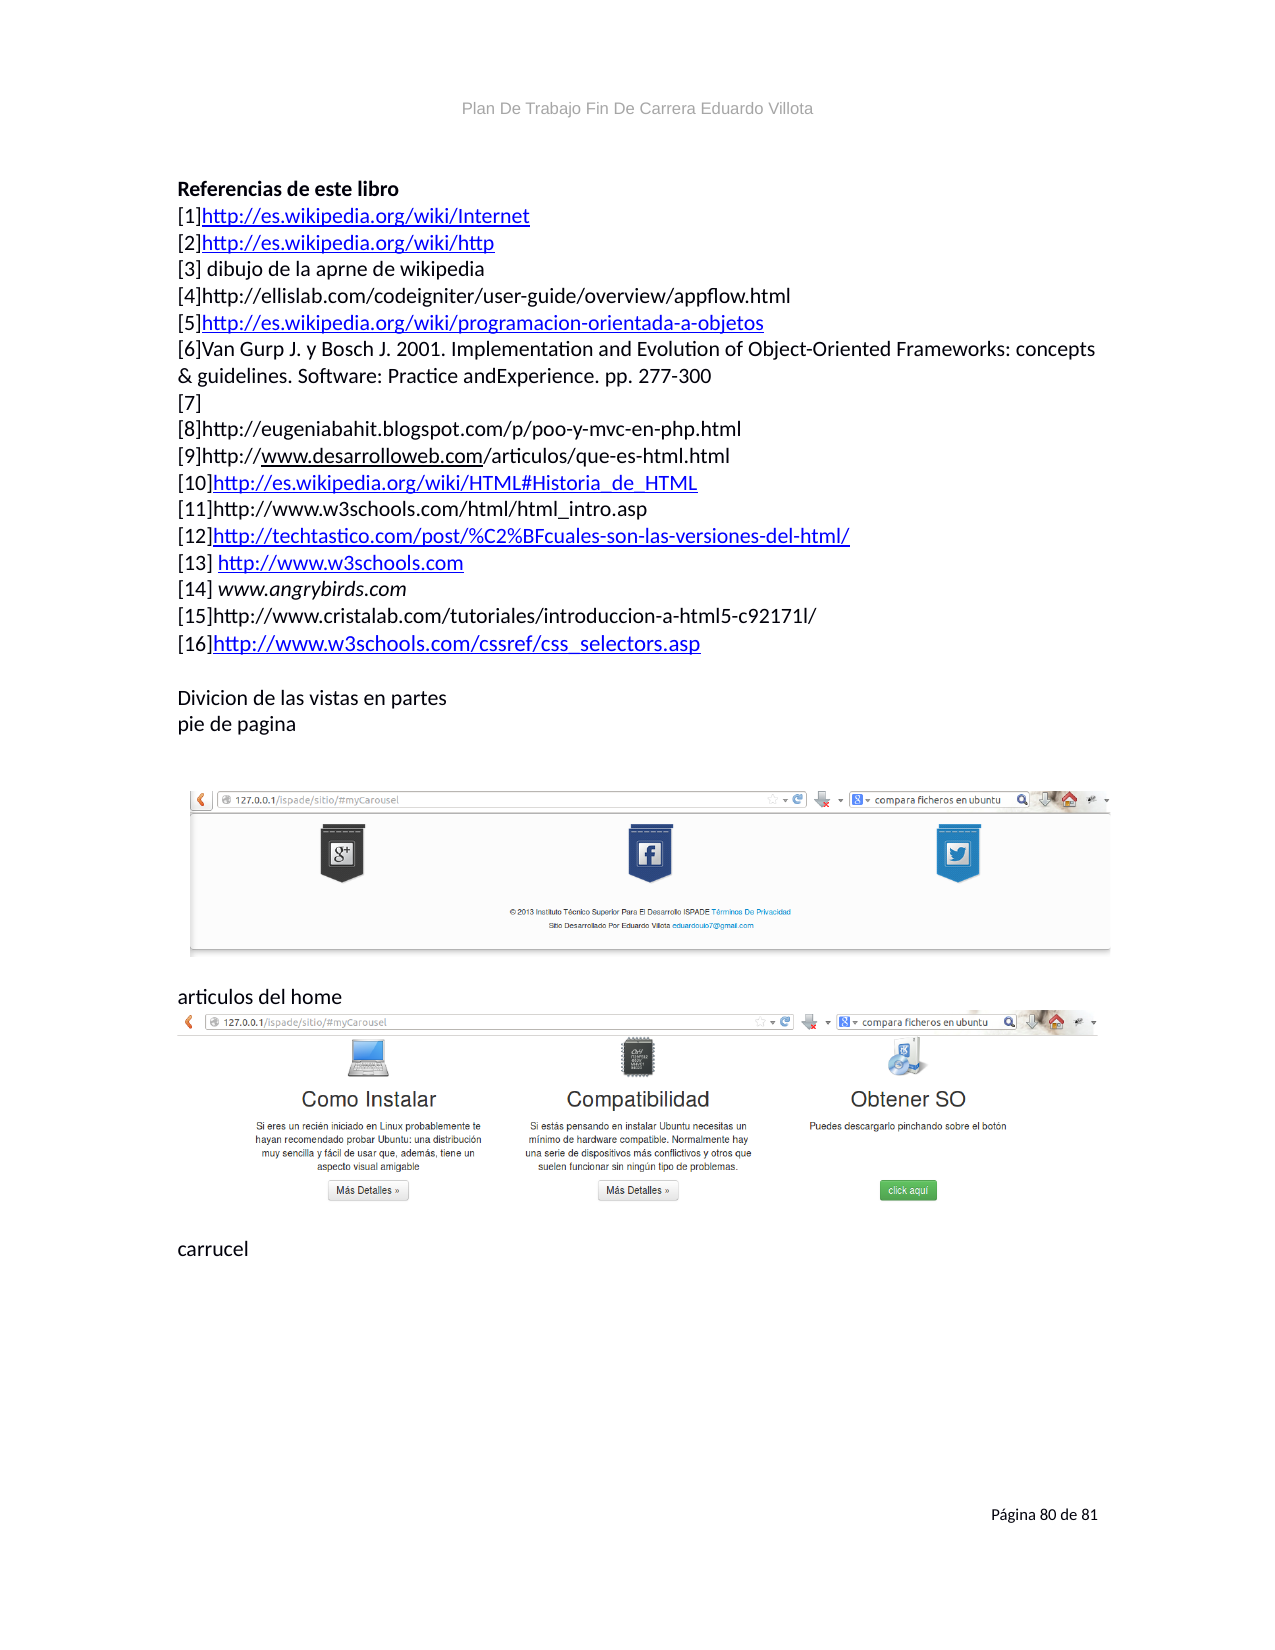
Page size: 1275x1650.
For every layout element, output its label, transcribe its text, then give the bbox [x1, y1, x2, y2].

text [14] www.angrybirds.com [177, 576, 1098, 602]
text Referencias de este libro [177, 176, 1098, 202]
text [2]http://es.wikipedia.org/wiki/http [177, 229, 1098, 256]
text [7] [177, 389, 1098, 416]
text [15]http://www.cristalab.com/tutoriales/introduccion-a-html5-c92171l/ [177, 602, 1098, 629]
text [3] dibujo de la aprne de wikipedia [177, 256, 1098, 282]
text [5]http://es.wikipedia.org/wiki/programacion-orientada-a-objetos [177, 309, 1098, 336]
text Divicion de las vistas en partes [177, 684, 1098, 710]
text [4]http://ellislab.com/codeigniter/user-guide/overview/appflow.html [177, 282, 1098, 309]
text [1]http://es.wikipedia.org/wiki/Internet [177, 202, 1098, 229]
text [11]http://www.w3schools.com/html/html_intro.asp [177, 496, 1098, 522]
text [6]Van Gurp J. y Bosch J. 2001. Implementation and Evolution of Object-Oriented Frameworks: concepts & guidelines. Software: Practice andExperience. pp. 277-300 [177, 336, 1098, 389]
text [9]http://www.desarrolloweb.com/articulos/que-es-html.html [177, 442, 1098, 469]
picture [177, 1010, 1098, 1236]
text [16]http://www.w3schools.com/cssref/css_selectors.asp [177, 629, 1098, 657]
text pie de pagina [177, 710, 1098, 737]
text [13] http://www.w3schools.com [177, 549, 1098, 576]
text [10]http://es.wikipedia.org/wiki/HTML#Historia_de_HTML [177, 469, 1098, 496]
text [8]http://eugeniabahit.blogspot.com/p/poo-y-mvc-en-php.html [177, 416, 1098, 442]
picture [190, 791, 1111, 957]
text [12]http://techtastico.com/post/%C2%BFcuales-son-las-versiones-del-html/ [177, 522, 1098, 549]
text carrucel [177, 1236, 1098, 1262]
text articulos del home [177, 983, 1098, 1010]
